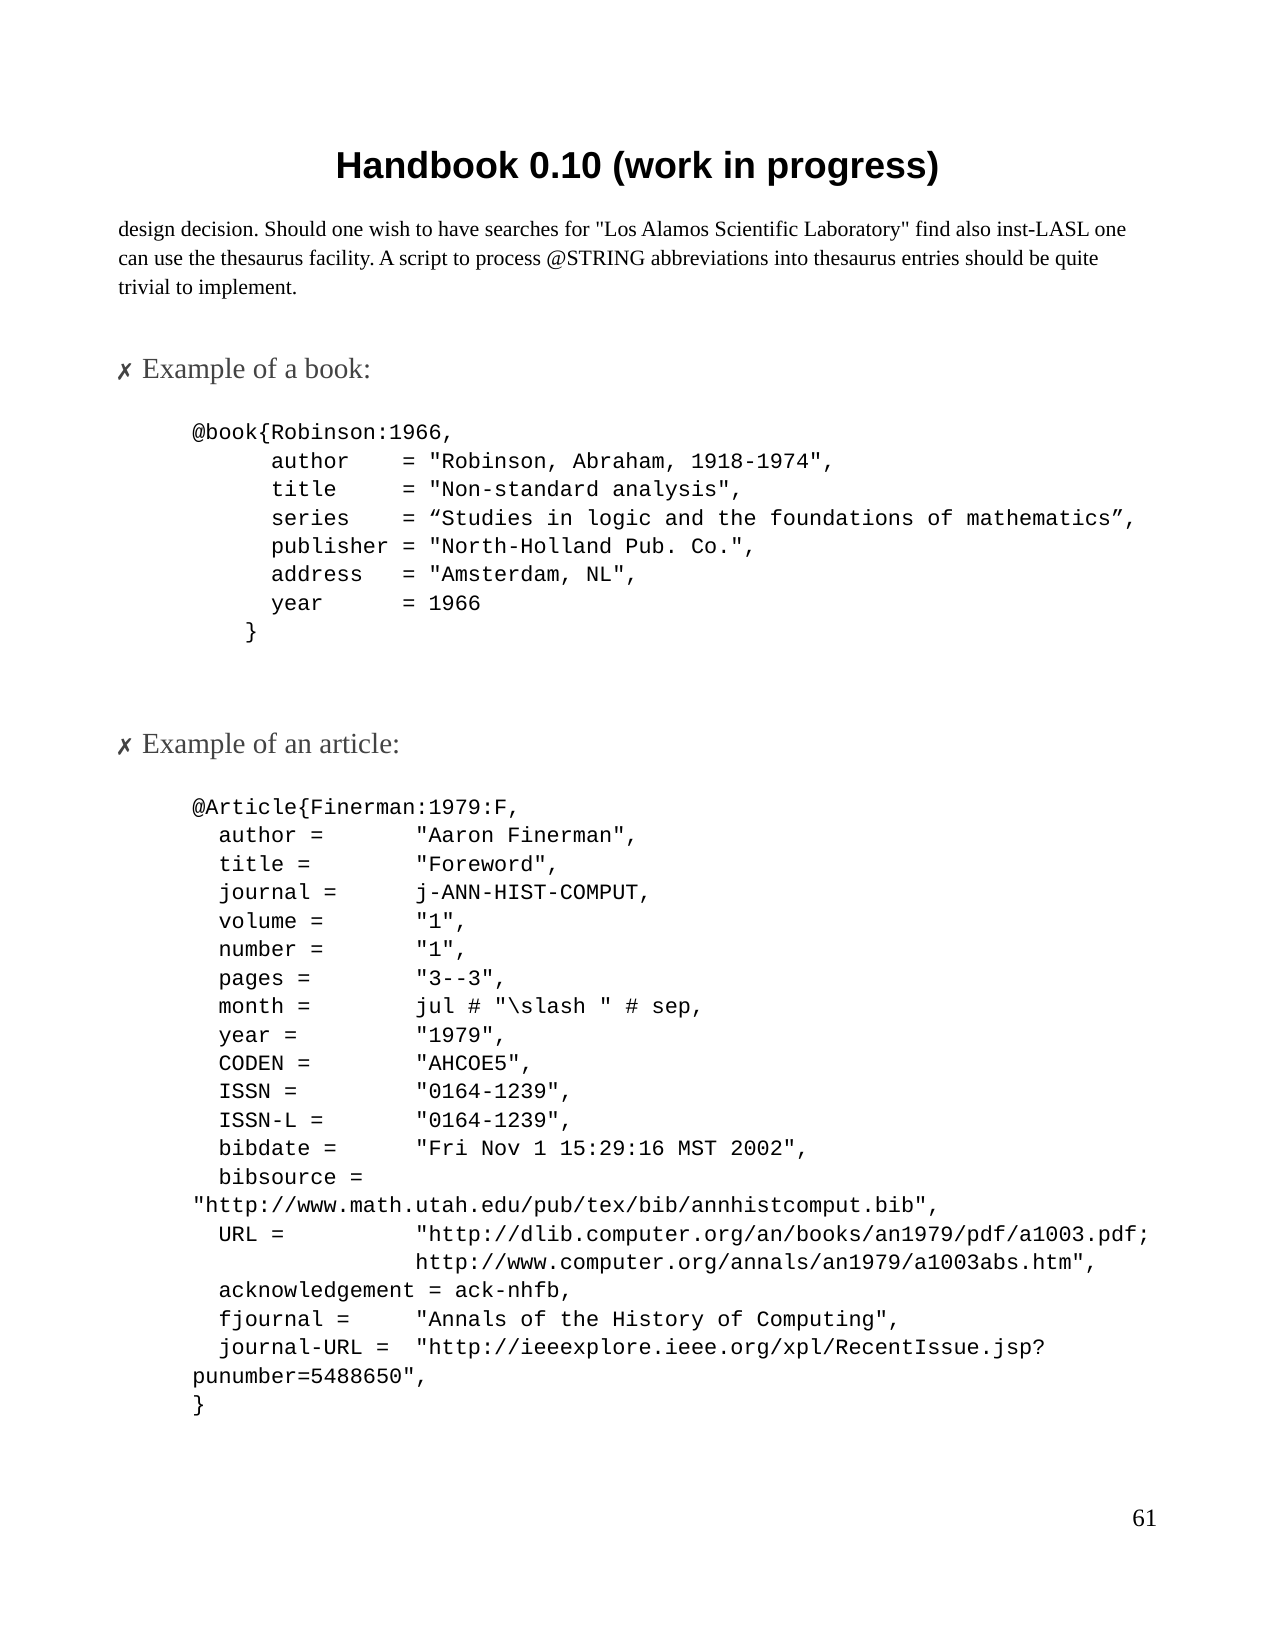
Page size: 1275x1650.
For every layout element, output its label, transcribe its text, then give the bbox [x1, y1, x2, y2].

text author = "Robinson, Abraham, 1918-1974", [192, 450, 1157, 475]
text journal = j-ANN-HIST-COMPUT, [192, 882, 1157, 906]
text fjournal = "Annals of the History of Computing", [192, 1308, 1157, 1333]
text author = "Aaron Finerman", [192, 825, 1157, 849]
text CODEN = "AHCOE5", [192, 1052, 1157, 1077]
text journal-URL = "http://ieeexplore.ieee.org/xpl/RecentIssue.jsp?punumber=5488650", [192, 1337, 1157, 1390]
text volume = "1", [192, 910, 1157, 935]
text } [192, 621, 1157, 645]
text month = jul # "\slash " # sep, [192, 995, 1157, 1020]
subtitle Example of a book: [118, 351, 1157, 384]
text ISSN = "0164-1239", [192, 1081, 1157, 1105]
text address = "Amsterdam, NL", [192, 564, 1157, 588]
text title = "Non-standard analysis", [192, 478, 1157, 503]
subtitle Example of an article: [118, 726, 1157, 759]
text title = "Foreword", [192, 853, 1157, 878]
text publisher = "North-Holland Pub. Co.", [192, 535, 1157, 560]
text @book{Robinson:1966, [192, 421, 1157, 446]
text bibsource = "http://www.math.utah.edu/pub/tex/bib/annhistcomput.bib", [192, 1166, 1157, 1219]
text series = “Studies in logic and the foundations of mathematics”, [192, 507, 1157, 532]
text bibdate = "Fri Nov 1 15:29:16 MST 2002", [192, 1137, 1157, 1162]
text ISSN-L = "0164-1239", [192, 1109, 1157, 1134]
text number = "1", [192, 938, 1157, 963]
text year = "1979", [192, 1024, 1157, 1048]
text } [192, 1393, 1157, 1418]
text pages = "3--3", [192, 967, 1157, 992]
text design decision. Should one wish to have searches for "Los Alamos Scientific Laboratory" find also inst-LASL one can use the thesaurus facility. A script to process @STRING abbreviations into thesaurus entries should be quite trivial to implement. [118, 216, 1157, 299]
text URL = "http://dlib.computer.org/an/books/an1979/pdf/a1003.pdf; [192, 1223, 1157, 1248]
text year = 1966 [192, 592, 1157, 617]
text acknowledgement = ack-nhfb, [192, 1280, 1157, 1304]
text http://www.computer.org/annals/an1979/a1003abs.htm", [192, 1251, 1157, 1276]
text @Article{Finerman:1979:F, [192, 796, 1157, 821]
